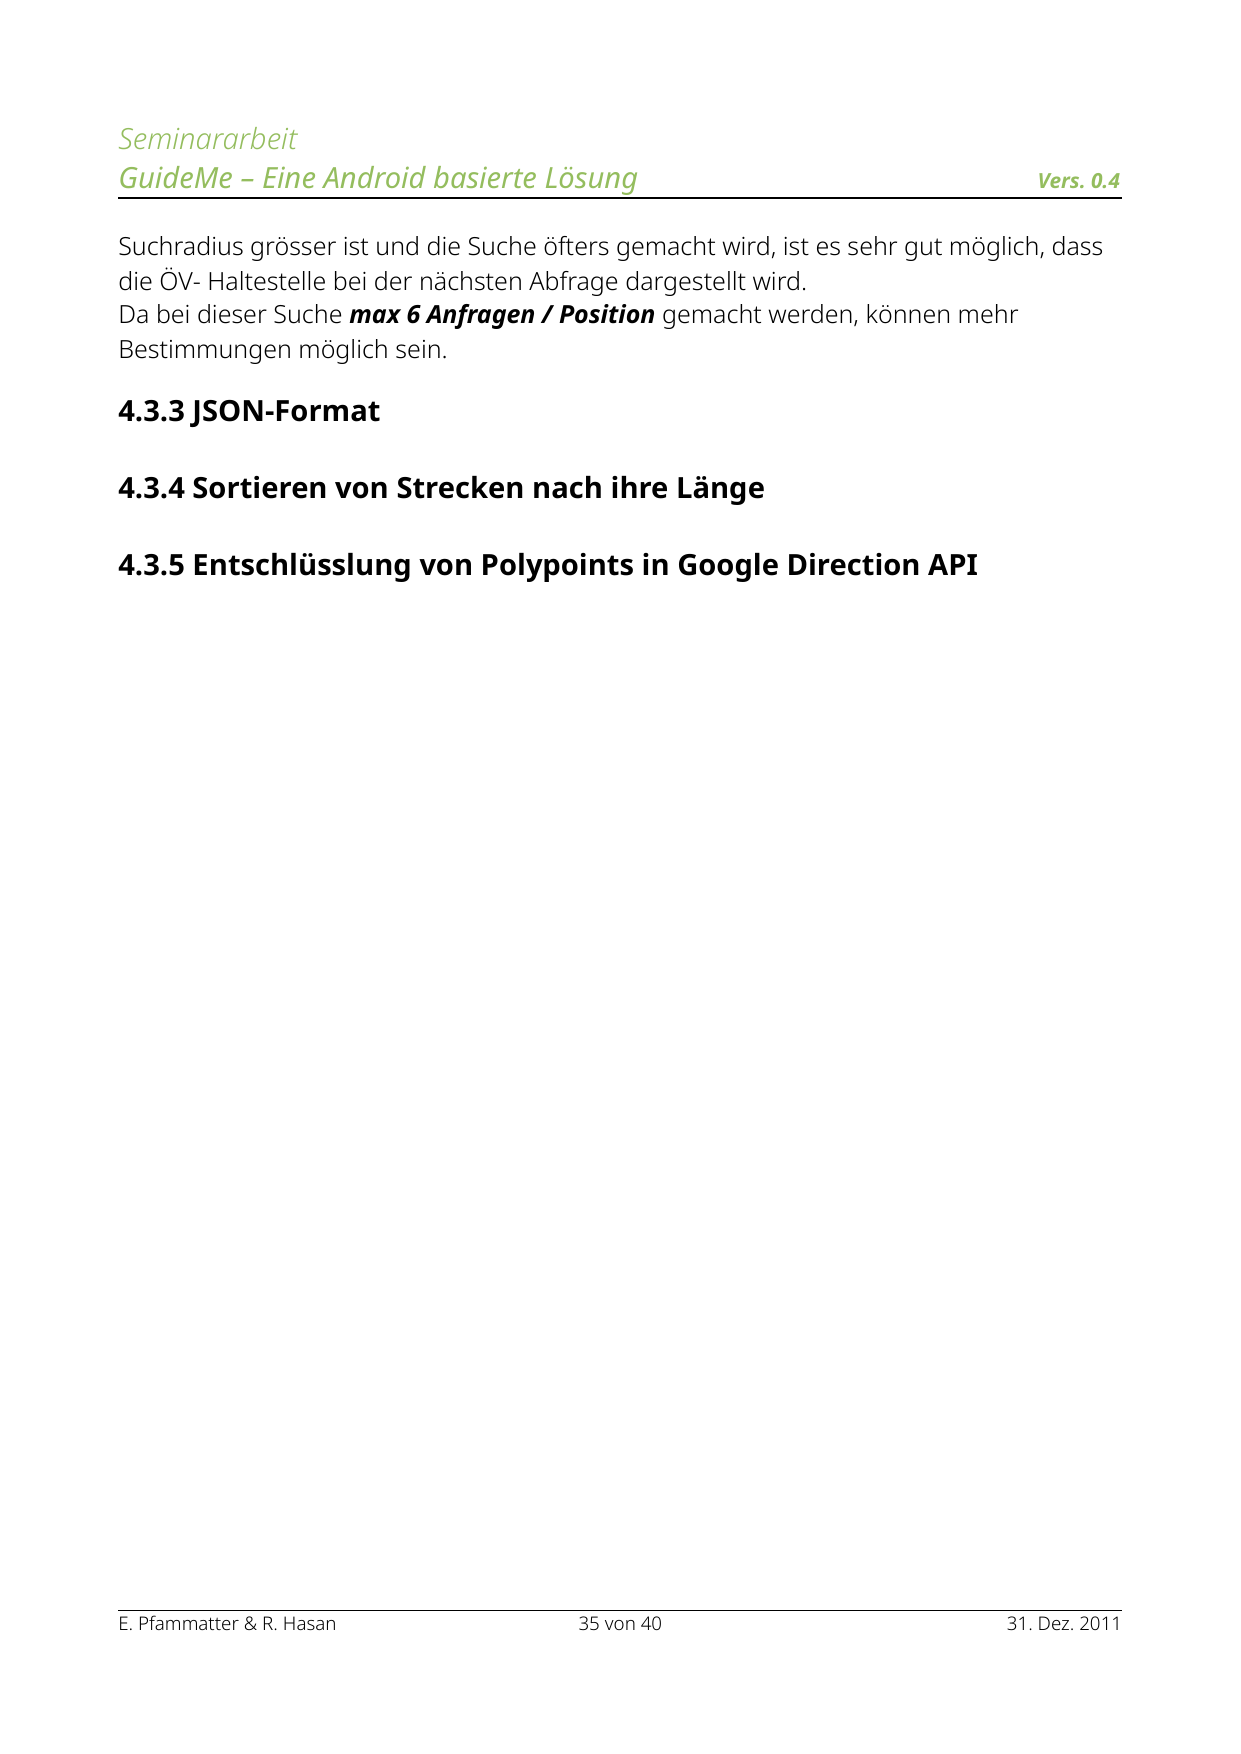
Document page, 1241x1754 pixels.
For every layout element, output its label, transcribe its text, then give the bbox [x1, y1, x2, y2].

subtitle 4.3.3 JSON-Format [118, 390, 1122, 430]
text Suchradius grösser ist und die Suche öfters gemacht wird, ist es sehr gut möglich, dass die ÖV- Haltestelle bei der nächsten Abfrage dargestellt wird. [118, 229, 1122, 297]
subtitle 4.3.5 Entschlüsslung von Polypoints in Google Direction API [118, 545, 1122, 584]
subtitle 4.3.4 Sortieren von Strecken nach ihre Länge [118, 467, 1122, 507]
text Da bei dieser Suche max 6 Anfragen / Position gemacht werden, können mehr Bestimmungen möglich sein. [118, 297, 1122, 365]
